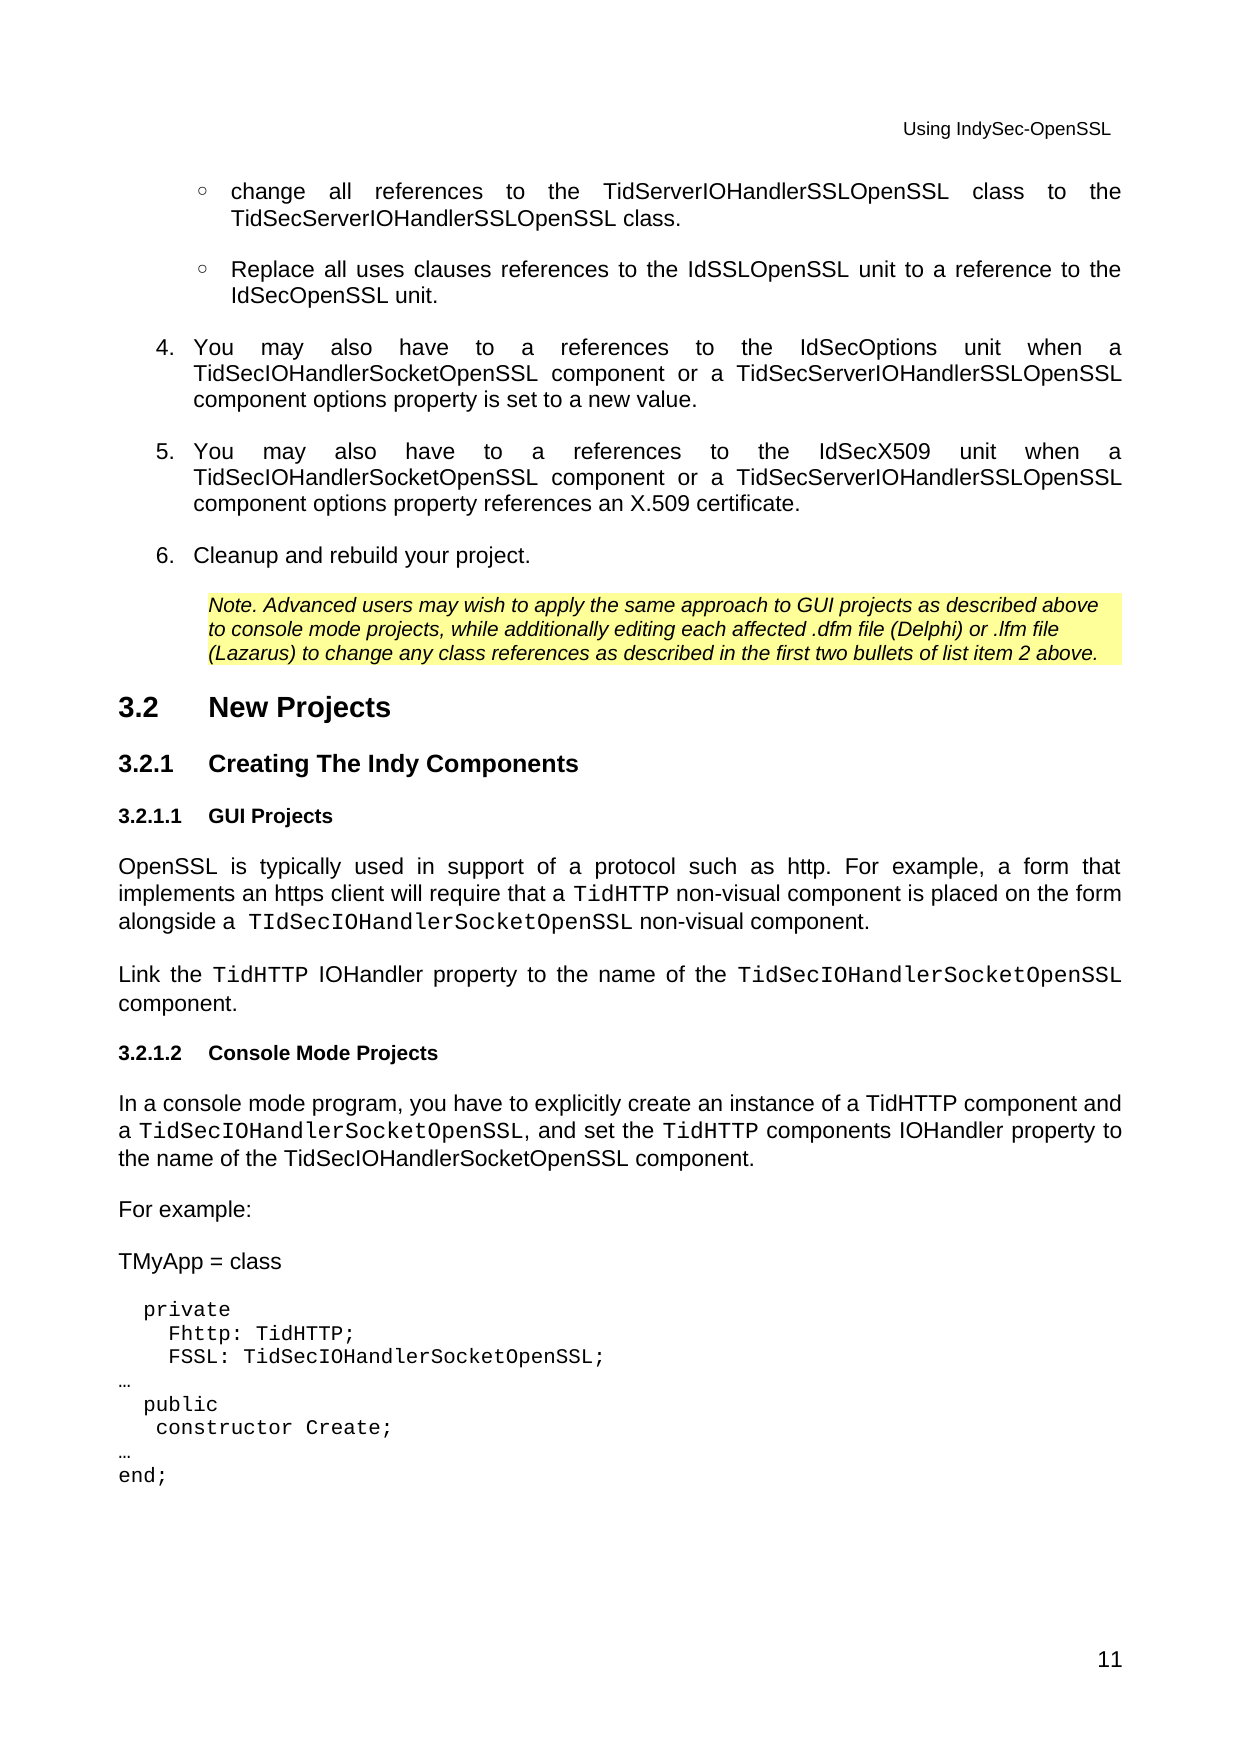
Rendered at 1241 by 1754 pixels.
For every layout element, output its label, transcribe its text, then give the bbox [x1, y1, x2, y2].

text TMyApp = class [118, 1248, 1122, 1274]
list You may also have to a references to the IdSecX509 unit when a TidSecIOHandlerSocketOpenSSL component or a TidSecServerIOHandlerSSLOpenSSL component options property references an X.509 certificate. [156, 438, 1122, 517]
subtitle New Projects [118, 690, 1122, 724]
list Cleanup and rebuild your project. [156, 542, 1122, 568]
text … [118, 1441, 1122, 1465]
subtitle Console Mode Projects [118, 1041, 1122, 1065]
list Replace all uses clauses references to the IdSSLOpenSSL unit to a reference to the IdSecOpenSSL unit. [193, 256, 1122, 308]
text In a console mode program, you have to explicitly create an instance of a TidHTTP component and a TidSecIOHandlerSocketOpenSSL, and set the TidHTTP components IOHandler property to the name of the TidSecIOHandlerSocketOpenSSL component. [118, 1090, 1122, 1171]
text constructor Create; [118, 1417, 1122, 1441]
subtitle Creating The Indy Components [118, 749, 1122, 778]
text Fhttp: TidHTTP; [118, 1323, 1122, 1346]
text private [118, 1299, 1122, 1323]
subtitle GUI Projects [118, 804, 1122, 828]
text end; [118, 1465, 1122, 1488]
list You may also have to a references to the IdSecOptions unit when a TidSecIOHandlerSocketOpenSSL component or a TidSecServerIOHandlerSSLOpenSSL component options property is set to a new value. [156, 333, 1122, 413]
text FSSL: TidSecIOHandlerSocketOpenSSL; [118, 1346, 1122, 1370]
text For example: [118, 1196, 1122, 1223]
list change all references to the TidServerIOHandlerSSLOpenSSL class to the TidSecServerIOHandlerSSLOpenSSL class. [193, 178, 1122, 231]
text OpenSSL is typically used in support of a protocol such as http. For example, a form that implements an https client will require that a TidHTTP non-visual component is placed on the form alongside a TIdSecIOHandlerSocketOpenSSL non-visual component. [118, 853, 1122, 936]
text Link the TidHTTP IOHandler property to the name of the TidSecIOHandlerSocketOpenSSL component. [118, 961, 1122, 1016]
text public [118, 1394, 1122, 1417]
text Note. Advanced users may wish to apply the same approach to GUI projects as described above to console mode projects, while additionally editing each affected .dfm file (Delphi) or .lfm file (Lazarus) to change any class references as described in the first two bullets of list item 2 above. [208, 593, 1122, 665]
text … [118, 1370, 1122, 1394]
